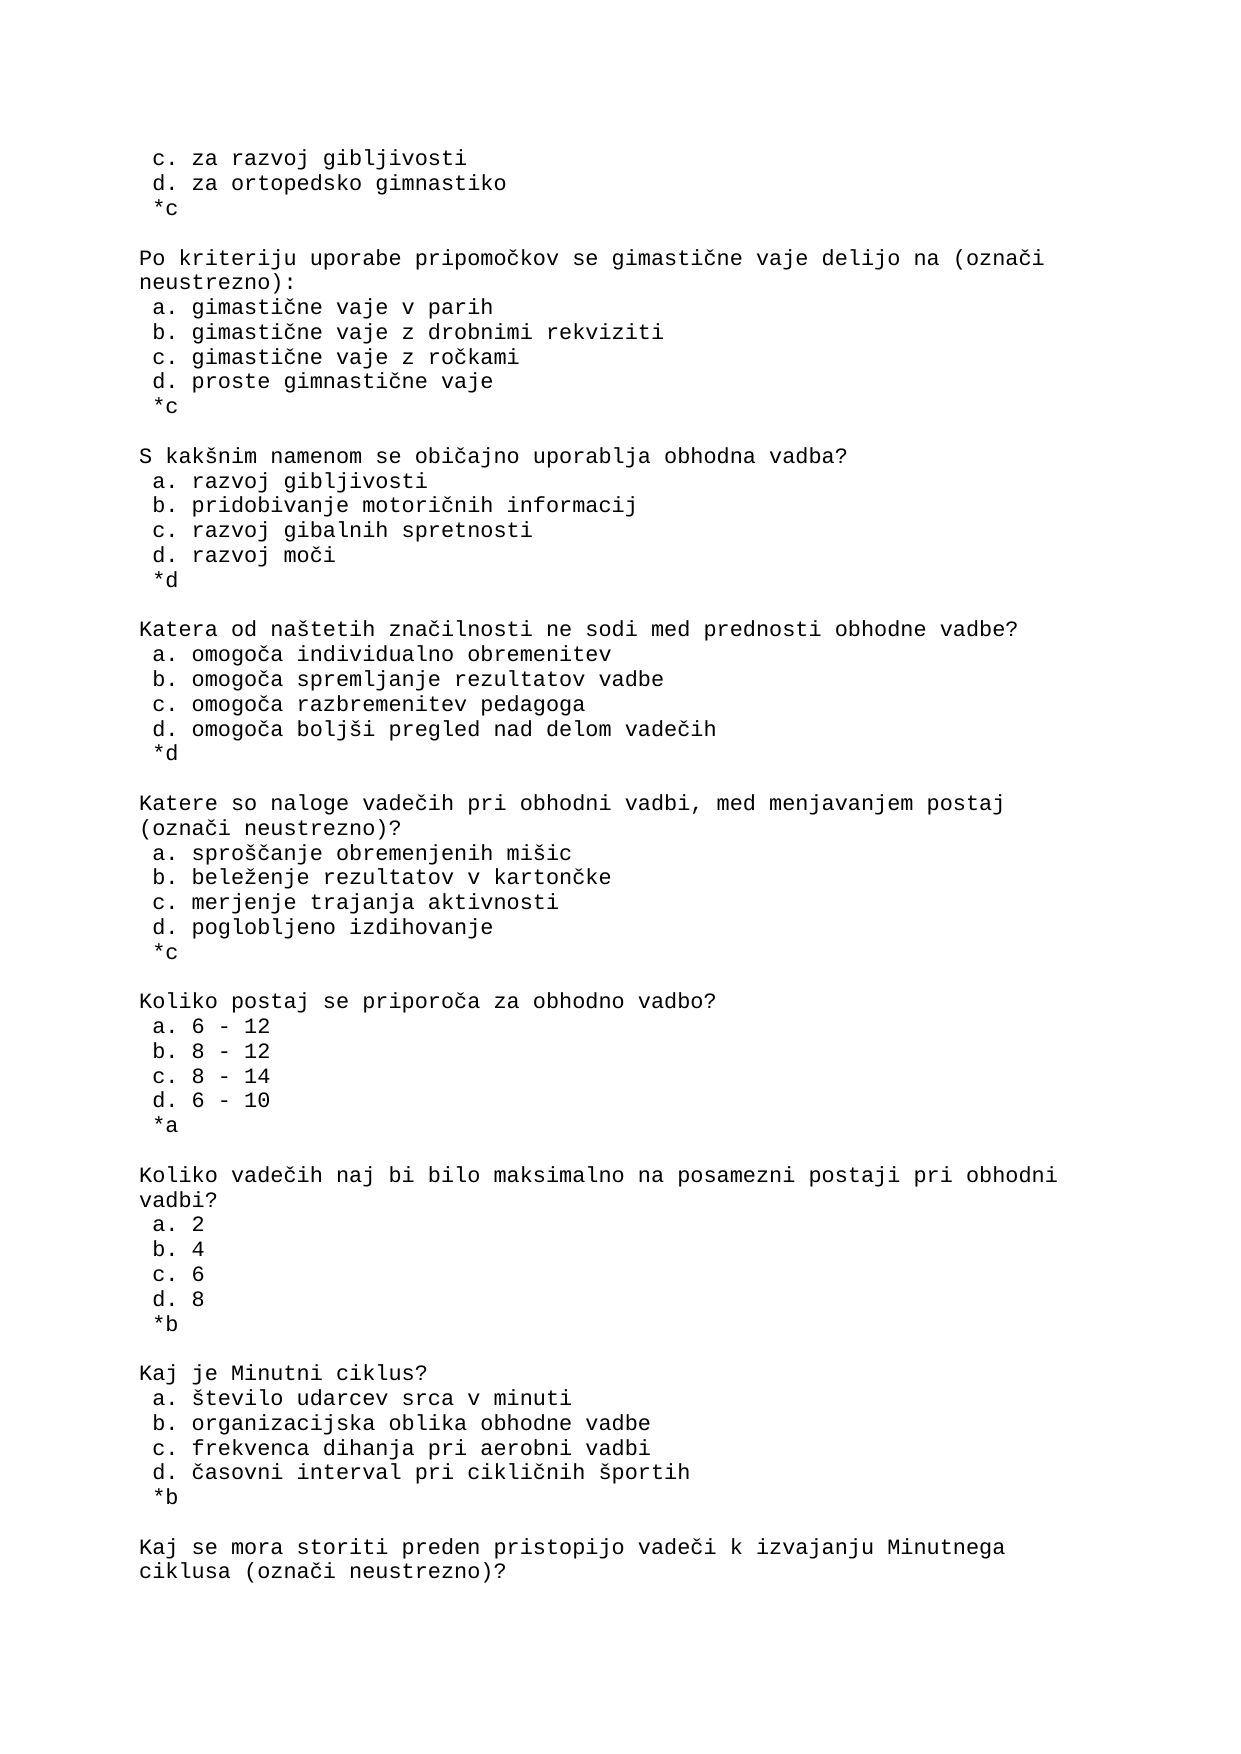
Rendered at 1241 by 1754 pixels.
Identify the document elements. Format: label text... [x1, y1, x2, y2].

text Kaj je Minutni ciklus? [139, 1362, 1101, 1387]
text Po kriteriju uporabe pripomočkov se gimastične vaje delijo na (označi neustrezno): [139, 247, 1101, 296]
text d. omogoča boljši pregled nad delom vadečih [139, 718, 1101, 743]
text Koliko vadečih naj bi bilo maksimalno na posamezni postaji pri obhodni vadbi? [139, 1164, 1101, 1214]
text Koliko postaj se priporoča za obhodno vadbo? [139, 991, 1101, 1015]
text d. za ortopedsko gimnastiko [139, 172, 1101, 197]
text Kaj se mora storiti preden pristopijo vadeči k izvajanju Minutnega ciklusa (označi neustrezno)? [139, 1536, 1101, 1586]
text c. za razvoj gibljivosti [139, 148, 1101, 172]
text d. poglobljeno izdihovanje [139, 916, 1101, 941]
text d. 6 - 10 [139, 1090, 1101, 1114]
text a. sproščanje obremenjenih mišic [139, 842, 1101, 867]
text c. razvoj gibalnih spretnosti [139, 519, 1101, 544]
text c. 6 [139, 1263, 1101, 1288]
text b. omogoča spremljanje rezultatov vadbe [139, 668, 1101, 693]
text *c [139, 941, 1101, 966]
text d. časovni interval pri cikličnih športih [139, 1462, 1101, 1486]
text a. razvoj gibljivosti [139, 470, 1101, 495]
text *d [139, 569, 1101, 594]
text a. število udarcev srca v minuti [139, 1387, 1101, 1412]
text Katera od naštetih značilnosti ne sodi med prednosti obhodne vadbe? [139, 619, 1101, 643]
text c. 8 - 14 [139, 1065, 1101, 1090]
text d. 8 [139, 1288, 1101, 1313]
text a. gimastične vaje v parih [139, 296, 1101, 321]
text c. omogoča razbremenitev pedagoga [139, 693, 1101, 718]
text a. omogoča individualno obremenitev [139, 643, 1101, 668]
text b. gimastične vaje z drobnimi rekviziti [139, 321, 1101, 346]
text b. pridobivanje motoričnih informacij [139, 495, 1101, 519]
text b. 4 [139, 1238, 1101, 1263]
text b. organizacijska oblika obhodne vadbe [139, 1412, 1101, 1437]
text b. beleženje rezultatov v kartončke [139, 867, 1101, 891]
text *a [139, 1114, 1101, 1139]
text Katere so naloge vadečih pri obhodni vadbi, med menjavanjem postaj (označi neustrezno)? [139, 792, 1101, 842]
text *b [139, 1313, 1101, 1338]
text *d [139, 743, 1101, 767]
text a. 2 [139, 1214, 1101, 1238]
text d. razvoj moči [139, 544, 1101, 569]
text c. merjenje trajanja aktivnosti [139, 891, 1101, 916]
text c. frekvenca dihanja pri aerobni vadbi [139, 1437, 1101, 1462]
text *c [139, 396, 1101, 420]
text d. proste gimnastične vaje [139, 371, 1101, 396]
text b. 8 - 12 [139, 1040, 1101, 1065]
text *c [139, 197, 1101, 222]
text S kakšnim namenom se običajno uporablja obhodna vadba? [139, 445, 1101, 470]
text *b [139, 1486, 1101, 1511]
text c. gimastične vaje z ročkami [139, 346, 1101, 371]
text a. 6 - 12 [139, 1015, 1101, 1040]
